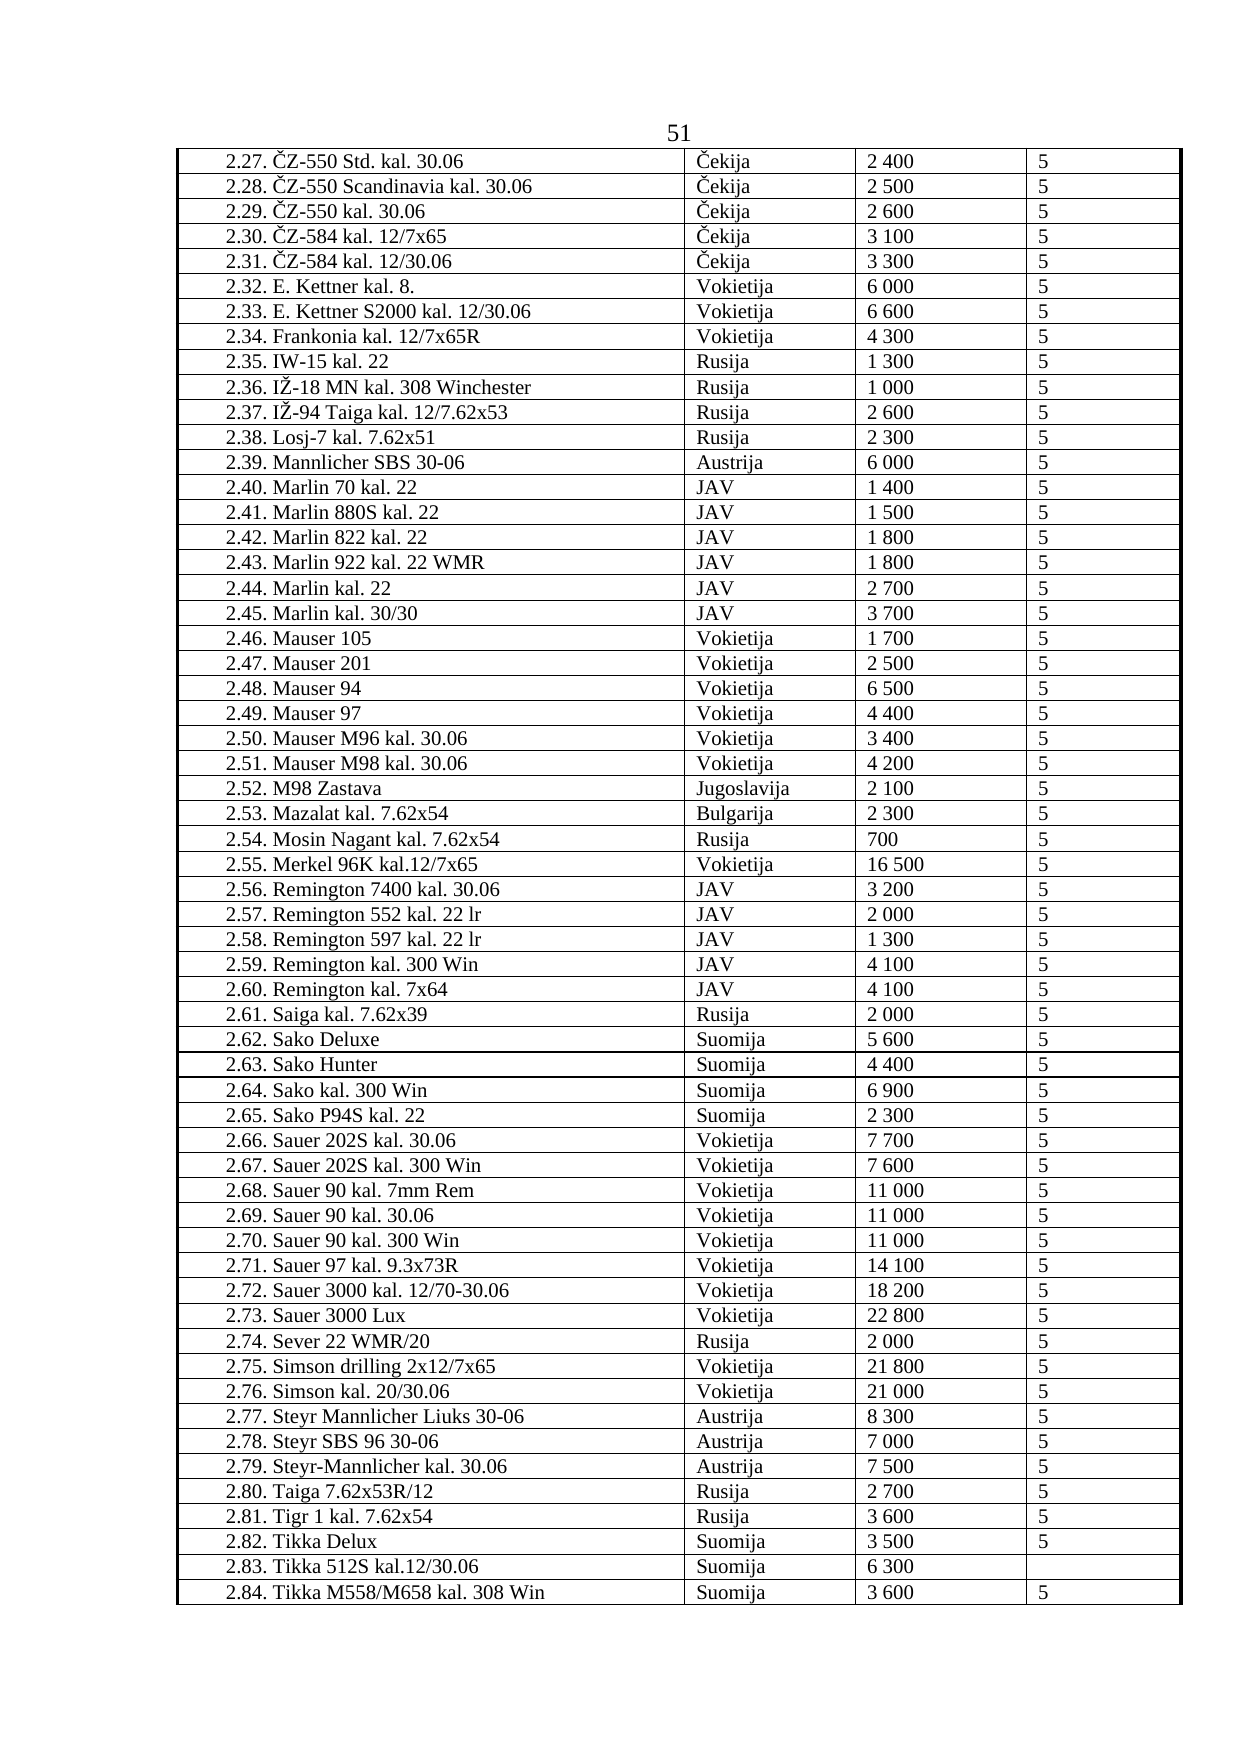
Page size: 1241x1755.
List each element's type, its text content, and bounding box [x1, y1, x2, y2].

table_cell 7 700 [856, 1128, 1026, 1152]
table_cell 2 300 [856, 425, 1026, 449]
table_cell JAV [685, 575, 855, 599]
table_cell Vokietija [685, 1228, 855, 1252]
table_cell 6 000 [856, 274, 1026, 298]
table_cell 2.51. Mauser M98 kal. 30.06 [179, 751, 684, 775]
table_cell Vokietija [685, 726, 855, 750]
table_cell 5 [1027, 1178, 1179, 1202]
table_cell 2.64. Sako kal. 300 Win [179, 1078, 684, 1102]
table_cell 5 [1027, 826, 1179, 851]
table_cell 3 600 [856, 1580, 1026, 1604]
table_cell 2.69. Sauer 90 kal. 30.06 [179, 1203, 684, 1227]
table_cell 16 500 [856, 852, 1026, 876]
table_cell 5 [1027, 550, 1179, 574]
table_cell 2.59. Remington kal. 300 Win [179, 952, 684, 976]
table_cell 2.73. Sauer 3000 Lux [179, 1304, 684, 1327]
table_cell 4 400 [856, 701, 1026, 725]
table_cell 1 300 [856, 927, 1026, 951]
table_cell 5 [1027, 475, 1179, 499]
table_cell 2 400 [856, 149, 1026, 173]
table_cell 2.39. Mannlicher SBS 30-06 [179, 450, 684, 474]
table_cell 1 800 [856, 550, 1026, 574]
table_cell 2.34. Frankonia kal. 12/7x65R [179, 324, 684, 348]
table_cell 5 [1027, 676, 1179, 700]
table_cell Vokietija [685, 676, 855, 700]
table_cell 2.57. Remington 552 kal. 22 lr [179, 902, 684, 926]
table_cell 2.55. Merkel 96K kal.12/7x65 [179, 852, 684, 876]
table_cell 2.56. Remington 7400 kal. 30.06 [179, 877, 684, 901]
table_cell JAV [685, 877, 855, 901]
table_cell 5 [1027, 525, 1179, 549]
table_cell 2.70. Sauer 90 kal. 300 Win [179, 1228, 684, 1252]
table_cell 2.35. IW-15 kal. 22 [179, 350, 684, 373]
table_cell Rusija [685, 1002, 855, 1026]
table_cell 5 [1027, 1228, 1179, 1252]
table_cell 3 100 [856, 224, 1026, 248]
table_cell 21 000 [856, 1379, 1026, 1403]
table_cell 2.44. Marlin kal. 22 [179, 575, 684, 599]
table_cell 2.67. Sauer 202S kal. 300 Win [179, 1153, 684, 1177]
table_cell Rusija [685, 375, 855, 399]
table_cell 5 [1027, 977, 1179, 1001]
table_cell 2.75. Simson drilling 2x12/7x65 [179, 1354, 684, 1378]
table_cell 2.45. Marlin kal. 30/30 [179, 601, 684, 624]
table_cell 3 400 [856, 726, 1026, 750]
table_cell Austrija [685, 450, 855, 474]
table_cell 2 100 [856, 776, 1026, 800]
table_cell Vokietija [685, 852, 855, 876]
table_cell 2.32. E. Kettner kal. 8. [179, 274, 684, 298]
table_cell Čekija [685, 249, 855, 273]
table_cell 21 800 [856, 1354, 1026, 1378]
table_cell JAV [685, 952, 855, 976]
table_cell 2 700 [856, 1479, 1026, 1503]
table_cell 7 500 [856, 1454, 1026, 1478]
table_cell 18 200 [856, 1278, 1026, 1302]
table_cell 5 [1027, 701, 1179, 725]
table_cell Rusija [685, 1479, 855, 1503]
table_cell 2.80. Taiga 7.62x53R/12 [179, 1479, 684, 1503]
table_cell 3 200 [856, 877, 1026, 901]
table_cell 5 [1027, 1027, 1179, 1051]
table_cell 5 [1027, 174, 1179, 198]
table_cell 2.76. Simson kal. 20/30.06 [179, 1379, 684, 1403]
table_cell 2.83. Tikka 512S kal.12/30.06 [179, 1555, 684, 1578]
table_cell Čekija [685, 199, 855, 223]
table_cell 5 [1027, 224, 1179, 248]
table_cell 5 [1027, 1354, 1179, 1378]
table_cell 2.50. Mauser M96 kal. 30.06 [179, 726, 684, 750]
table_cell 5 [1027, 324, 1179, 348]
table_cell 2 600 [856, 400, 1026, 424]
table_cell Suomija [685, 1027, 855, 1051]
table_cell 1 300 [856, 350, 1026, 373]
table_cell Suomija [685, 1103, 855, 1127]
table_cell 5 [1027, 575, 1179, 599]
table_cell 5 [1027, 1153, 1179, 1177]
table_cell Austrija [685, 1429, 855, 1453]
table_cell 5 [1027, 1379, 1179, 1403]
table_cell 5 [1027, 1329, 1179, 1353]
table_cell 2 600 [856, 199, 1026, 223]
table_cell Čekija [685, 149, 855, 173]
table_cell 2.28. ČZ-550 Scandinavia kal. 30.06 [179, 174, 684, 198]
table_cell 11 000 [856, 1203, 1026, 1227]
table_cell 5 [1027, 776, 1179, 800]
table_cell 2.48. Mauser 94 [179, 676, 684, 700]
table_cell 2.47. Mauser 201 [179, 651, 684, 675]
table_cell Vokietija [685, 324, 855, 348]
table_cell Suomija [685, 1580, 855, 1604]
table_cell 4 200 [856, 751, 1026, 775]
table_cell 5 [1027, 1504, 1179, 1528]
table_cell 4 100 [856, 977, 1026, 1001]
table_cell 2.33. E. Kettner S2000 kal. 12/30.06 [179, 299, 684, 323]
table_cell Vokietija [685, 1203, 855, 1227]
table_cell Austrija [685, 1454, 855, 1478]
table_cell 2 500 [856, 651, 1026, 675]
table_cell [1027, 1555, 1179, 1578]
table_cell Suomija [685, 1078, 855, 1102]
table_cell 2 000 [856, 1329, 1026, 1353]
table_cell 5 [1027, 952, 1179, 976]
table_cell 2.27. ČZ-550 Std. kal. 30.06 [179, 149, 684, 173]
table_cell 2.68. Sauer 90 kal. 7mm Rem [179, 1178, 684, 1202]
table_cell 14 100 [856, 1253, 1026, 1277]
table_cell 2.41. Marlin 880S kal. 22 [179, 500, 684, 524]
table_cell 4 100 [856, 952, 1026, 976]
table_cell Vokietija [685, 1278, 855, 1302]
table_cell 6 500 [856, 676, 1026, 700]
table_cell 2 000 [856, 1002, 1026, 1026]
table_cell Vokietija [685, 299, 855, 323]
table_cell 3 300 [856, 249, 1026, 273]
table_cell 2 300 [856, 801, 1026, 825]
table_cell 5 [1027, 149, 1179, 173]
table_cell 2 300 [856, 1103, 1026, 1127]
table_cell Rusija [685, 400, 855, 424]
table_cell 2.66. Sauer 202S kal. 30.06 [179, 1128, 684, 1152]
table_cell 2.84. Tikka M558/M658 kal. 308 Win [179, 1580, 684, 1604]
table_cell Vokietija [685, 274, 855, 298]
table_cell 5 [1027, 500, 1179, 524]
table_cell 2.49. Mauser 97 [179, 701, 684, 725]
table_cell 5 [1027, 1078, 1179, 1102]
table_cell 2.36. IŽ-18 MN kal. 308 Winchester [179, 375, 684, 399]
table_cell 5 [1027, 877, 1179, 901]
table_cell 5 [1027, 601, 1179, 624]
table_cell 6 600 [856, 299, 1026, 323]
table_cell 2.74. Sever 22 WMR/20 [179, 1329, 684, 1353]
table_cell 5 [1027, 902, 1179, 926]
table_cell 5 [1027, 1253, 1179, 1277]
table_cell Rusija [685, 350, 855, 373]
table_cell 5 [1027, 1278, 1179, 1302]
table_cell 2.62. Sako Deluxe [179, 1027, 684, 1051]
table_cell 2.61. Saiga kal. 7.62x39 [179, 1002, 684, 1026]
table_cell 5 [1027, 1580, 1179, 1604]
table_cell Vokietija [685, 651, 855, 675]
table_cell 5 [1027, 1454, 1179, 1478]
table_cell 5 [1027, 400, 1179, 424]
table_cell 5 [1027, 1128, 1179, 1152]
table_cell 5 600 [856, 1027, 1026, 1051]
table_cell 5 [1027, 1053, 1179, 1076]
table_cell 2.72. Sauer 3000 kal. 12/70-30.06 [179, 1278, 684, 1302]
table_cell 5 [1027, 1304, 1179, 1327]
table_cell 5 [1027, 801, 1179, 825]
table_cell 5 [1027, 425, 1179, 449]
table_cell 2.52. M98 Zastava [179, 776, 684, 800]
table_cell 1 500 [856, 500, 1026, 524]
table_cell 2.65. Sako P94S kal. 22 [179, 1103, 684, 1127]
table_cell 2.42. Marlin 822 kal. 22 [179, 525, 684, 549]
table_cell Čekija [685, 174, 855, 198]
table_cell 1 800 [856, 525, 1026, 549]
table_cell 2 000 [856, 902, 1026, 926]
table_cell 1 400 [856, 475, 1026, 499]
table_cell 5 [1027, 1529, 1179, 1553]
table_cell Vokietija [685, 701, 855, 725]
table_cell Vokietija [685, 1128, 855, 1152]
table_cell 1 700 [856, 626, 1026, 650]
table_cell Rusija [685, 826, 855, 851]
table_cell JAV [685, 927, 855, 951]
table_cell 5 [1027, 249, 1179, 273]
table_cell 5 [1027, 299, 1179, 323]
table_cell 2.79. Steyr-Mannlicher kal. 30.06 [179, 1454, 684, 1478]
table_cell Austrija [685, 1404, 855, 1428]
table_cell 5 [1027, 450, 1179, 474]
table_cell 22 800 [856, 1304, 1026, 1327]
table_cell 2.54. Mosin Nagant kal. 7.62x54 [179, 826, 684, 851]
table_cell 5 [1027, 726, 1179, 750]
table_cell 7 600 [856, 1153, 1026, 1177]
table_cell 4 300 [856, 324, 1026, 348]
table_cell 2.58. Remington 597 kal. 22 lr [179, 927, 684, 951]
table_cell JAV [685, 500, 855, 524]
table_cell 3 600 [856, 1504, 1026, 1528]
table_cell 4 400 [856, 1053, 1026, 1076]
table_cell 5 [1027, 1479, 1179, 1503]
table_cell 2.60. Remington kal. 7x64 [179, 977, 684, 1001]
table_cell 2.82. Tikka Delux [179, 1529, 684, 1553]
table_cell 6 000 [856, 450, 1026, 474]
table_cell 2.78. Steyr SBS 96 30-06 [179, 1429, 684, 1453]
table_cell 2.40. Marlin 70 kal. 22 [179, 475, 684, 499]
table_cell 2.77. Steyr Mannlicher Liuks 30-06 [179, 1404, 684, 1428]
table_cell Vokietija [685, 751, 855, 775]
table_cell 5 [1027, 375, 1179, 399]
table_cell 5 [1027, 350, 1179, 373]
table_cell 5 [1027, 626, 1179, 650]
table_cell 2.63. Sako Hunter [179, 1053, 684, 1076]
table_cell Vokietija [685, 1354, 855, 1378]
table_cell Vokietija [685, 1379, 855, 1403]
table_cell 5 [1027, 199, 1179, 223]
table_cell 5 [1027, 651, 1179, 675]
table_cell Suomija [685, 1529, 855, 1553]
table_cell Čekija [685, 224, 855, 248]
table_cell Rusija [685, 1329, 855, 1353]
table_cell 2.71. Sauer 97 kal. 9.3x73R [179, 1253, 684, 1277]
table_cell Rusija [685, 425, 855, 449]
table_cell Rusija [685, 1504, 855, 1528]
table_cell 5 [1027, 852, 1179, 876]
table_cell JAV [685, 475, 855, 499]
table_cell Vokietija [685, 1304, 855, 1327]
table_cell 5 [1027, 1404, 1179, 1428]
table_cell Suomija [685, 1555, 855, 1578]
table_cell Vokietija [685, 1153, 855, 1177]
table_cell 3 500 [856, 1529, 1026, 1553]
table_cell 700 [856, 826, 1026, 851]
table_cell 2.81. Tigr 1 kal. 7.62x54 [179, 1504, 684, 1528]
table_cell 2.43. Marlin 922 kal. 22 WMR [179, 550, 684, 574]
table_cell Vokietija [685, 1253, 855, 1277]
table_cell Bulgarija [685, 801, 855, 825]
table_cell 5 [1027, 1429, 1179, 1453]
table_cell JAV [685, 550, 855, 574]
table_cell JAV [685, 525, 855, 549]
table_cell 1 000 [856, 375, 1026, 399]
table_cell 11 000 [856, 1178, 1026, 1202]
table_cell 8 300 [856, 1404, 1026, 1428]
table_cell 5 [1027, 274, 1179, 298]
table_cell 6 300 [856, 1555, 1026, 1578]
table_cell JAV [685, 601, 855, 624]
table_cell 5 [1027, 1203, 1179, 1227]
table_cell JAV [685, 977, 855, 1001]
table_cell Suomija [685, 1053, 855, 1076]
table_cell 2.37. IŽ-94 Taiga kal. 12/7.62x53 [179, 400, 684, 424]
table_cell 5 [1027, 751, 1179, 775]
table_cell JAV [685, 902, 855, 926]
table_cell 2 500 [856, 174, 1026, 198]
table_cell 3 700 [856, 601, 1026, 624]
table_cell Vokietija [685, 1178, 855, 1202]
table_cell 2.38. Losj-7 kal. 7.62x51 [179, 425, 684, 449]
table_cell 11 000 [856, 1228, 1026, 1252]
table_cell 5 [1027, 1103, 1179, 1127]
table_cell 6 900 [856, 1078, 1026, 1102]
table_cell 2 700 [856, 575, 1026, 599]
table_cell 2.31. ČZ-584 kal. 12/30.06 [179, 249, 684, 273]
table_cell 2.46. Mauser 105 [179, 626, 684, 650]
table_cell 2.53. Mazalat kal. 7.62x54 [179, 801, 684, 825]
table_cell 2.30. ČZ-584 kal. 12/7x65 [179, 224, 684, 248]
table_cell 7 000 [856, 1429, 1026, 1453]
table_cell Vokietija [685, 626, 855, 650]
table_cell 5 [1027, 1002, 1179, 1026]
table_cell 5 [1027, 927, 1179, 951]
table_cell 2.29. ČZ-550 kal. 30.06 [179, 199, 684, 223]
table_cell Jugoslavija [685, 776, 855, 800]
